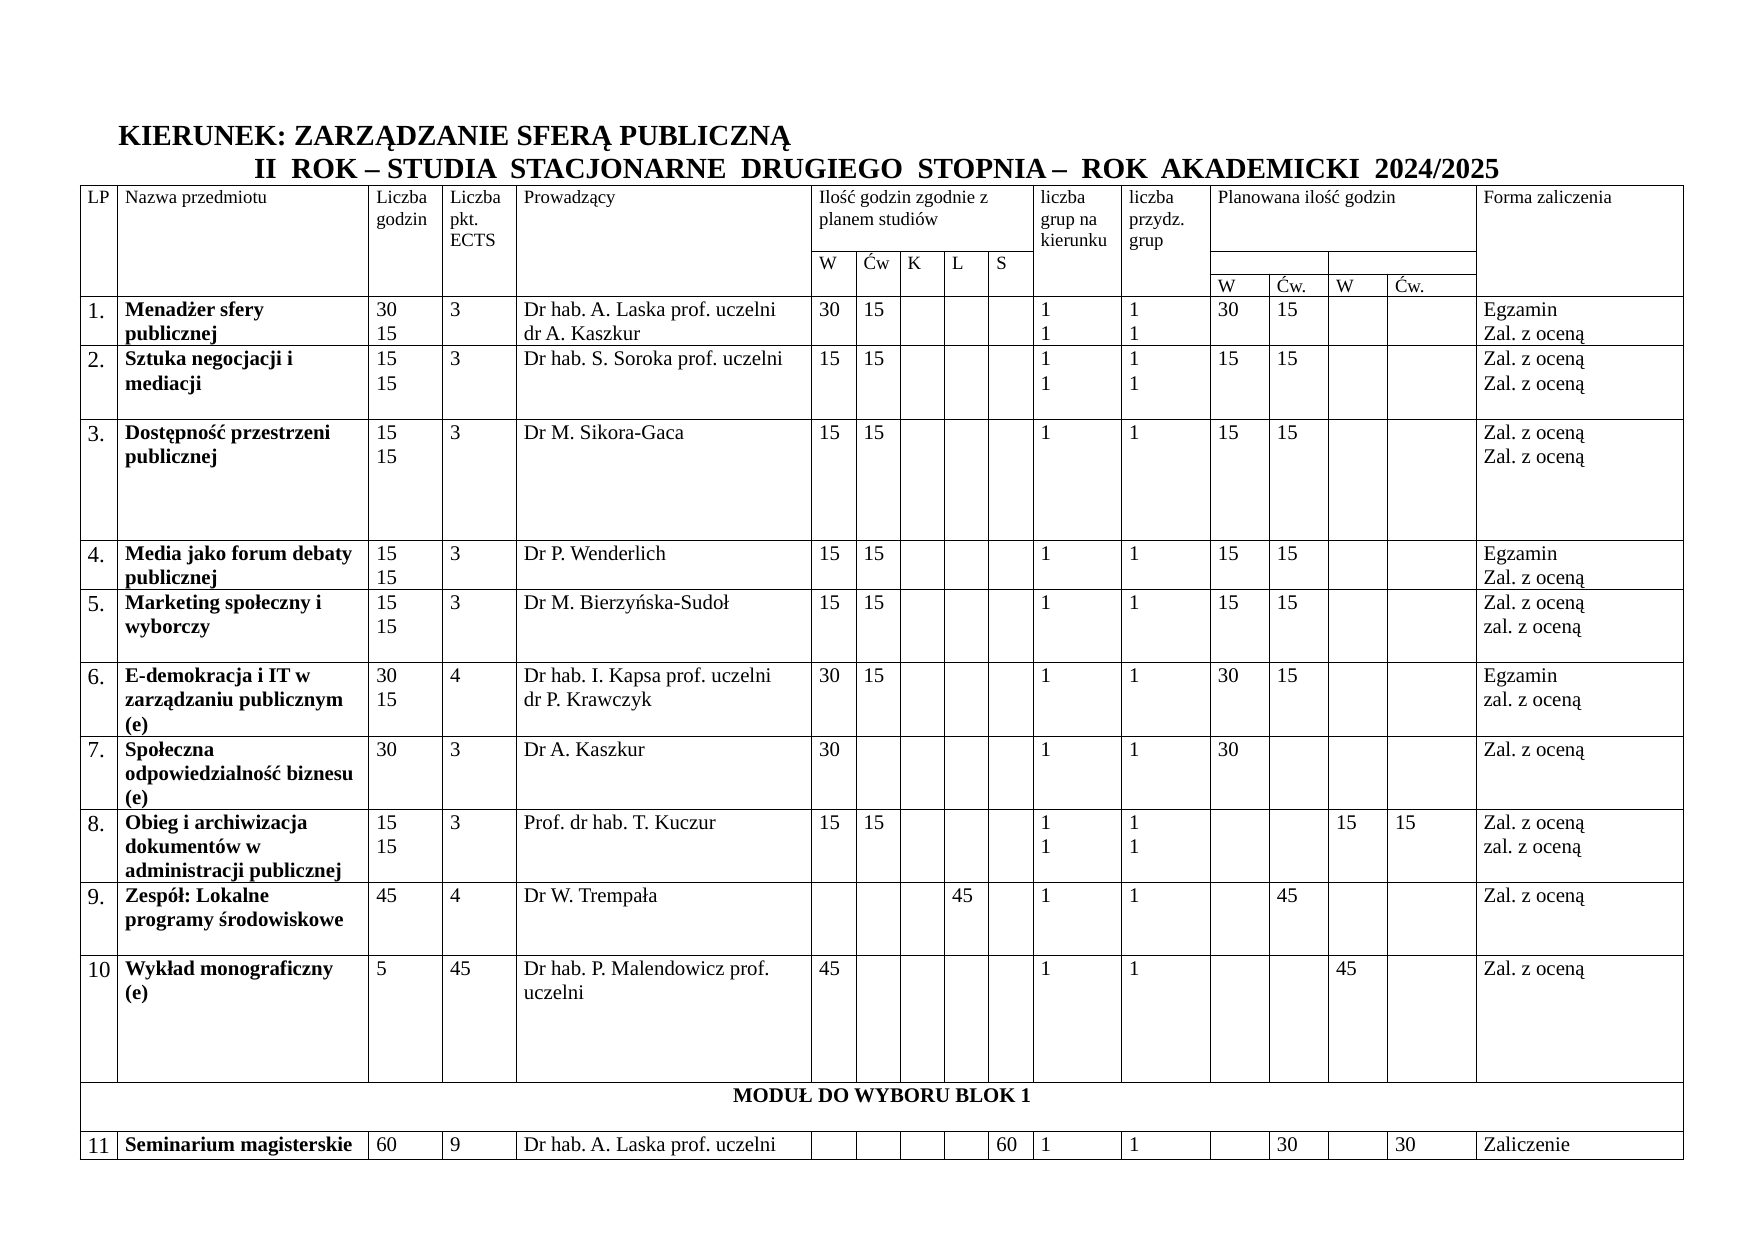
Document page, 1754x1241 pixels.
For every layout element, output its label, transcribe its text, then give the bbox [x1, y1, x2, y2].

table_cell 15 [812, 590, 856, 662]
table_cell 1 [1034, 590, 1121, 662]
table_cell [812, 1132, 856, 1159]
table_cell Sztuka negocjacji i mediacji [118, 346, 368, 418]
table_cell 1 [1122, 1132, 1210, 1159]
table_header Nazwa przedmiotu [118, 186, 368, 296]
table_cell 1. [81, 297, 117, 345]
table_cell 3 [443, 810, 516, 882]
table_cell 1 1 [1122, 346, 1210, 418]
table_cell Zaliczenie [1477, 1132, 1683, 1159]
table_cell 15 [1270, 297, 1328, 345]
table_cell 15 15 [369, 541, 442, 589]
table_cell 30 [1388, 1132, 1476, 1159]
table_cell [901, 541, 944, 589]
table_header Ilość godzin zgodnie z planem studiów [812, 186, 1033, 251]
table_cell [443, 274, 516, 296]
table_cell [1211, 956, 1269, 1082]
table_cell 30 [1211, 737, 1269, 809]
table_cell 45 [369, 883, 442, 955]
table_cell K [901, 252, 944, 296]
table_cell [901, 420, 944, 540]
table_cell L [945, 252, 988, 296]
table_cell [1211, 883, 1269, 955]
table_cell 45 [1270, 883, 1328, 955]
table_cell [1211, 252, 1328, 273]
table_cell 15 [1211, 346, 1269, 418]
table_cell [1329, 252, 1476, 273]
table_cell [1329, 541, 1387, 589]
table_cell 15 [857, 420, 900, 540]
table_cell Dr W. Trempała [517, 883, 811, 955]
table_cell 9. [81, 883, 117, 955]
table_cell Zal. z oceną zal. z oceną [1477, 810, 1683, 882]
table_cell [989, 883, 1033, 955]
table_cell [945, 420, 988, 540]
table_cell [989, 297, 1033, 345]
table_cell Dr hab. A. Laska prof. uczelni [517, 1132, 811, 1159]
table_cell 1 [1034, 420, 1121, 540]
table_cell Ćw. [1270, 275, 1328, 296]
table_header Prowadzący [517, 186, 811, 296]
table_cell [945, 663, 988, 736]
table_cell 1 [1122, 883, 1210, 955]
table_cell [901, 346, 944, 418]
table_cell 60 [369, 1132, 442, 1159]
table_cell 1 [1034, 1132, 1121, 1159]
table_cell 1 [1034, 541, 1121, 589]
table_cell Dr hab. I. Kapsa prof. uczelni dr P. Krawczyk [517, 663, 811, 736]
table_cell [1388, 956, 1476, 1082]
table_cell 30 [1211, 663, 1269, 736]
table_cell [989, 590, 1033, 662]
table_cell 1 1 [1122, 297, 1210, 345]
table_cell 15 [1211, 541, 1269, 589]
table_cell 30 [812, 663, 856, 736]
table_cell 45 [443, 956, 516, 1082]
table_header liczba grup na kierunku [1034, 186, 1121, 296]
table_cell 30 [1270, 1132, 1328, 1159]
table_cell [857, 883, 900, 955]
table_cell [1388, 883, 1476, 955]
table_cell [901, 737, 944, 809]
table_cell [1270, 737, 1328, 809]
table_cell [1388, 346, 1476, 418]
table_cell 4. [81, 541, 117, 589]
table_cell 1 1 [1034, 810, 1121, 882]
table_header Liczba godzin [369, 186, 442, 296]
table_cell 1 1 [1034, 297, 1121, 345]
table_cell Menadżer sfery publicznej [118, 297, 368, 345]
table_cell Media jako forum debaty publicznej [118, 541, 368, 589]
table_cell [945, 541, 988, 589]
table_cell 15 [857, 346, 900, 418]
table_cell Prof. dr hab. T. Kuczur [517, 810, 811, 882]
subtitle II ROK – STUDIA STACJONARNE DRUGIEGO STOPNIA – ROK AKADEMICKI 2024/2025 [118, 152, 1636, 185]
table_cell [857, 737, 900, 809]
table_cell Wykład monograficzny (e) [118, 956, 368, 1082]
table_cell 60 [989, 1132, 1033, 1159]
subtitle KIERUNEK: ZARZĄDZANIE SFERĄ PUBLICZNĄ [118, 118, 1636, 152]
table_cell [1388, 541, 1476, 589]
table_cell 15 [857, 590, 900, 662]
table_cell 6. [81, 663, 117, 736]
table_cell 15 [1388, 810, 1476, 882]
table_cell 15 [812, 541, 856, 589]
table_cell [1329, 297, 1387, 345]
table_cell 7. [81, 737, 117, 809]
table_cell S [989, 252, 1033, 296]
table_cell Dr P. Wenderlich [517, 541, 811, 589]
table_header Liczba pkt. ECTS [443, 186, 516, 251]
table_cell 1 1 [1122, 810, 1210, 882]
table_cell [901, 590, 944, 662]
table_cell Zal. z oceną [1477, 956, 1683, 1082]
table_cell [1329, 883, 1387, 955]
table_cell 30 [1211, 297, 1269, 345]
table_cell [901, 663, 944, 736]
table_cell Społeczna odpowiedzialność biznesu (e) [118, 737, 368, 809]
table_cell E-demokracja i IT w zarządzaniu publicznym (e) [118, 663, 368, 736]
table_cell 1 [1122, 737, 1210, 809]
table_cell 1 [1122, 420, 1210, 540]
table_cell Egzamin Zal. z oceną [1477, 297, 1683, 345]
table_cell [989, 956, 1033, 1082]
table_cell Zespół: Lokalne programy środowiskowe [118, 883, 368, 955]
table_cell W [1211, 275, 1269, 296]
table_cell Dr hab. P. Malendowicz prof. uczelni [517, 956, 811, 1082]
table_cell [989, 420, 1033, 540]
table_cell 45 [945, 883, 988, 955]
table_cell 1 [1034, 883, 1121, 955]
table_cell Zal. z oceną Zal. z oceną [1477, 346, 1683, 418]
table_cell [945, 297, 988, 345]
table_cell W [812, 252, 856, 296]
table_cell Egzamin Zal. z oceną [1477, 541, 1683, 589]
table_cell Ćw [857, 252, 900, 296]
table_cell 1 [1034, 737, 1121, 809]
table_cell 5 [369, 956, 442, 1082]
table_cell [1270, 810, 1328, 882]
table_cell Marketing społeczny i wyborczy [118, 590, 368, 662]
table_cell [1329, 1132, 1387, 1159]
table_cell 3 [443, 590, 516, 662]
table_cell 3. [81, 420, 117, 540]
table_cell [443, 251, 516, 273]
table_header liczba przydz. grup [1122, 186, 1210, 296]
table_cell 15 [812, 346, 856, 418]
table_cell 15 [812, 810, 856, 882]
table_cell 1 [1034, 956, 1121, 1082]
table_cell 15 [1270, 663, 1328, 736]
table_cell W [1329, 275, 1387, 296]
table_cell [945, 810, 988, 882]
table_cell 1 [1034, 663, 1121, 736]
table_cell Zal. z oceną [1477, 883, 1683, 955]
table_cell 3 [443, 420, 516, 540]
table_header Planowana ilość godzin [1211, 186, 1476, 251]
table_cell 1 [1122, 590, 1210, 662]
table_cell Zal. z oceną zal. z oceną [1477, 590, 1683, 662]
table_cell 1 [1122, 663, 1210, 736]
table_cell 15 [1270, 420, 1328, 540]
table_cell 15 [1211, 590, 1269, 662]
table_cell [1329, 737, 1387, 809]
table_cell 15 [857, 810, 900, 882]
table_cell 30 [812, 297, 856, 345]
table_cell 1 [1122, 541, 1210, 589]
table_cell [1211, 810, 1269, 882]
table_cell 9 [443, 1132, 516, 1159]
table_cell 4 [443, 883, 516, 955]
table_cell [1329, 420, 1387, 540]
table_cell 15 15 [369, 346, 442, 418]
table_cell [1388, 737, 1476, 809]
table_cell [1388, 420, 1476, 540]
table_cell 15 15 [369, 590, 442, 662]
table_cell 15 [1270, 346, 1328, 418]
table_cell 30 [369, 737, 442, 809]
table_cell [945, 737, 988, 809]
table_cell Obieg i archiwizacja dokumentów w administracji publicznej [118, 810, 368, 882]
table_cell Egzamin zal. z oceną [1477, 663, 1683, 736]
table_cell [989, 541, 1033, 589]
table_cell [1211, 1132, 1269, 1159]
table_cell 15 [1211, 420, 1269, 540]
table_cell 3 [443, 541, 516, 589]
table_cell [1329, 663, 1387, 736]
table_cell Dr M. Bierzyńska-Sudoł [517, 590, 811, 662]
table_cell [945, 590, 988, 662]
table_cell 10 [81, 956, 117, 1082]
table_cell [901, 883, 944, 955]
table_cell [901, 956, 944, 1082]
table_cell [945, 346, 988, 418]
table_cell [1388, 663, 1476, 736]
table_cell [1270, 956, 1328, 1082]
table_cell 15 [857, 541, 900, 589]
table_cell [901, 810, 944, 882]
table_cell 15 [1270, 590, 1328, 662]
table_cell 45 [812, 956, 856, 1082]
table_cell Dr M. Sikora-Gaca [517, 420, 811, 540]
table_cell [812, 883, 856, 955]
table_cell [945, 956, 988, 1082]
table_cell Dr A. Kaszkur [517, 737, 811, 809]
table_cell [857, 956, 900, 1082]
table_cell Dr hab. A. Laska prof. uczelni dr A. Kaszkur [517, 297, 811, 345]
table_cell 3 [443, 346, 516, 418]
table_cell [857, 1132, 900, 1159]
table_cell [901, 297, 944, 345]
table_cell [989, 810, 1033, 882]
table_cell 15 [1270, 541, 1328, 589]
table_cell [1329, 346, 1387, 418]
table_cell 11 [81, 1132, 117, 1159]
table_cell 15 [857, 297, 900, 345]
table_cell 2. [81, 346, 117, 418]
table_cell 30 15 [369, 297, 442, 345]
table_cell [989, 737, 1033, 809]
table_cell 30 15 [369, 663, 442, 736]
table_cell 45 [1329, 956, 1387, 1082]
table_header LP [81, 186, 117, 296]
table_cell 1 [1122, 956, 1210, 1082]
table_header Forma zaliczenia [1477, 186, 1683, 296]
table_cell [989, 346, 1033, 418]
table_cell 15 [1329, 810, 1387, 882]
table_cell 8. [81, 810, 117, 882]
table_cell 3 [443, 297, 516, 345]
table_cell 3 [443, 737, 516, 809]
table_cell Zal. z oceną Zal. z oceną [1477, 420, 1683, 540]
table_cell MODUŁ DO WYBORU BLOK 1 [81, 1083, 1683, 1131]
table_cell 4 [443, 663, 516, 736]
table_cell Seminarium magisterskie [118, 1132, 368, 1159]
table_cell [901, 1132, 944, 1159]
table_cell Dostępność przestrzeni publicznej [118, 420, 368, 540]
table_cell 15 15 [369, 420, 442, 540]
table_cell 15 [857, 663, 900, 736]
table_cell [1329, 590, 1387, 662]
table_cell 15 [812, 420, 856, 540]
table_cell Ćw. [1388, 275, 1476, 296]
table_cell 15 15 [369, 810, 442, 882]
table_cell 5. [81, 590, 117, 662]
table_cell [1388, 590, 1476, 662]
table_cell [989, 663, 1033, 736]
table_cell [1388, 297, 1476, 345]
table_cell 1 1 [1034, 346, 1121, 418]
table_cell Dr hab. S. Soroka prof. uczelni [517, 346, 811, 418]
table_cell [945, 1132, 988, 1159]
table_cell Zal. z oceną [1477, 737, 1683, 809]
table_cell 30 [812, 737, 856, 809]
